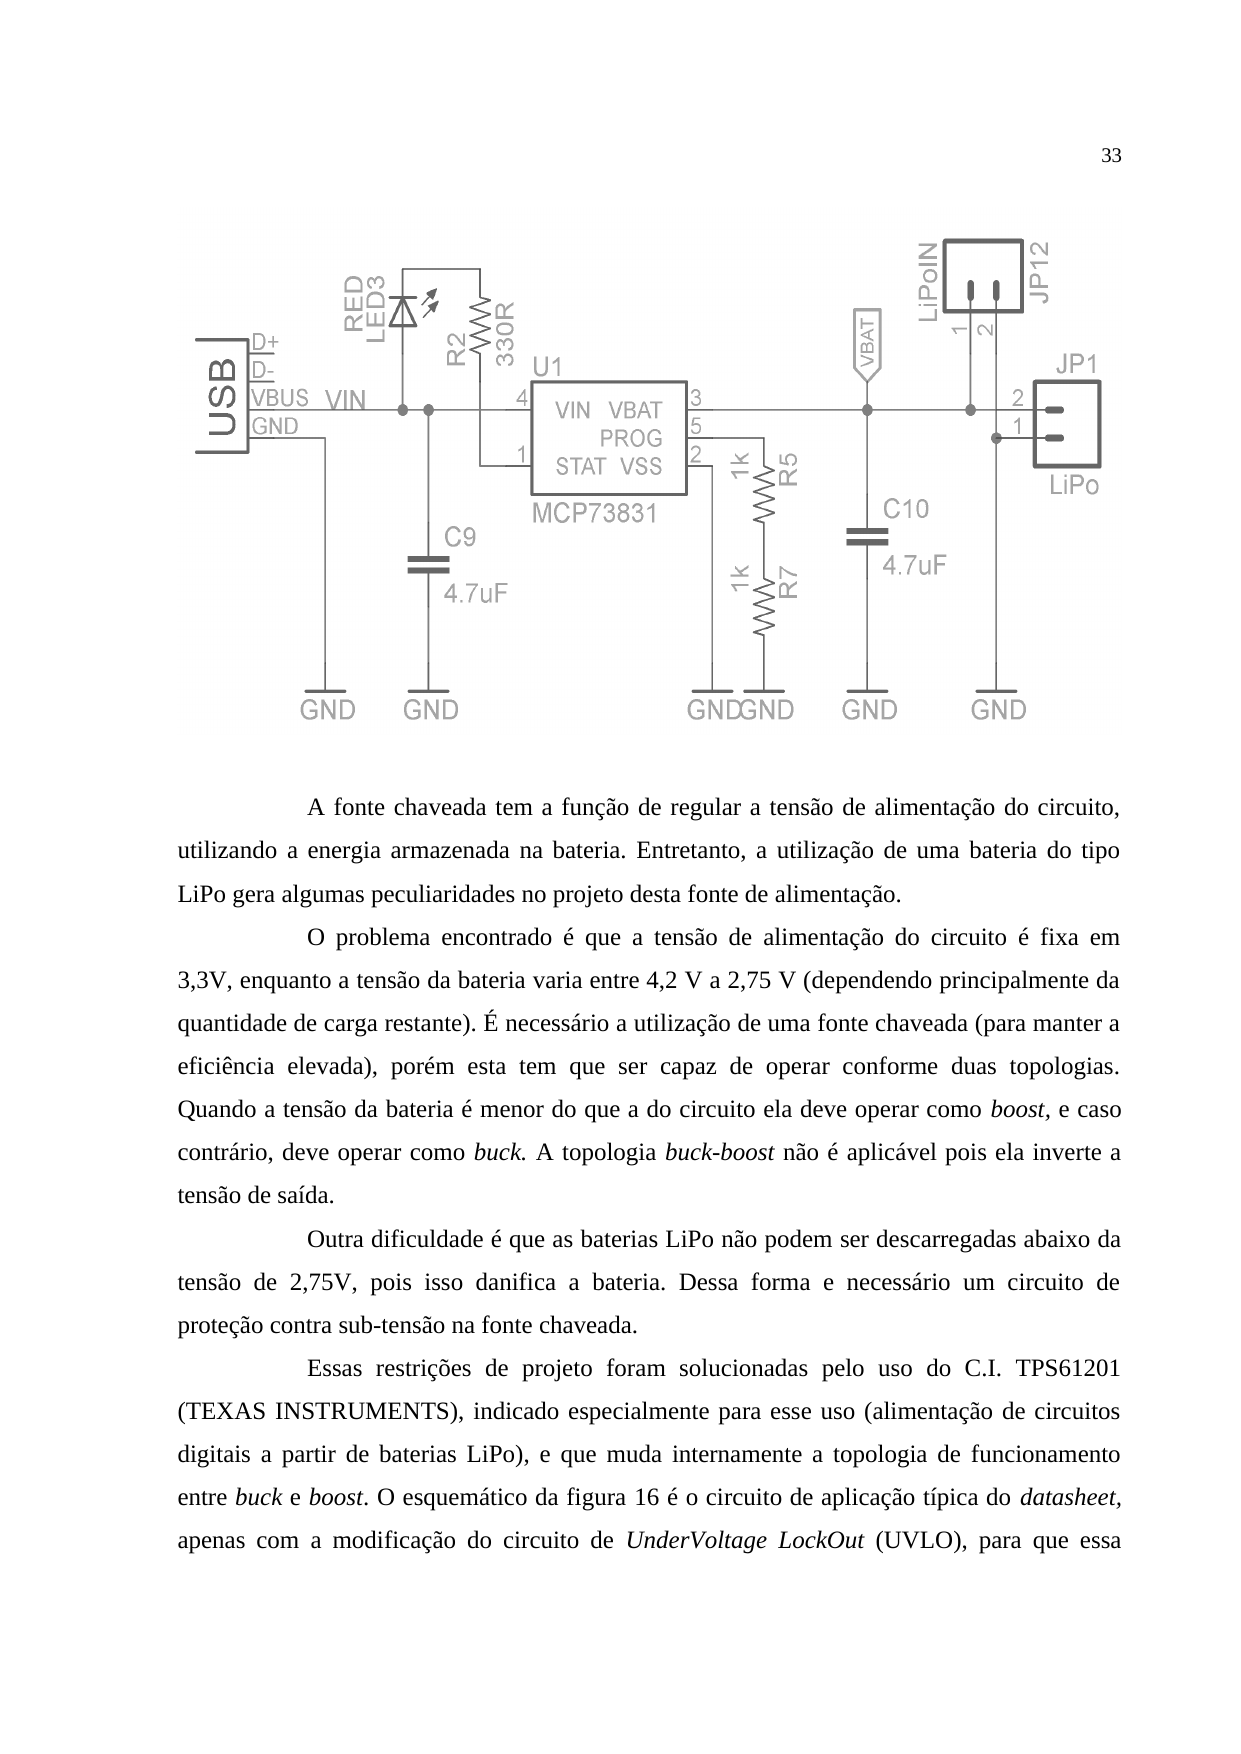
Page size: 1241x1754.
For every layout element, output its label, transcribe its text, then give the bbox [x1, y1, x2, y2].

text A fonte chaveada tem a função de regular a tensão de alimentação do circuito, utilizando a energia armazenada na bateria. Entretanto, a utilização de uma bateria do tipo LiPo gera algumas peculiaridades no projeto desta fonte de alimentação. [177, 792, 1122, 907]
text Essas restrições de projeto foram solucionadas pelo uso do C.I. TPS61201 (TEXAS INSTRUMENTS), indicado especialmente para esse uso (alimentação de circuitos digitais a partir de baterias LiPo), e que muda internamente a topologia de funcionamento entre buck e boost. O esquemático da figura 16 é o circuito de aplicação típica do datasheet, apenas com a modificação do circuito de UnderVoltage LockOut (UVLO), para que essa [177, 1353, 1122, 1554]
text Outra dificuldade é que as baterias LiPo não podem ser descarregadas abaixo da tensão de 2,75V, pois isso danifica a bateria. Dessa forma e necessário um circuito de proteção contra sub-tensão na fonte chaveada. [177, 1224, 1122, 1339]
text O problema encontrado é que a tensão de alimentação do circuito é fixa em 3,3V, enquanto a tensão da bateria varia entre 4,2 V a 2,75 V (dependendo principalmente da quantidade de carga restante). É necessário a utilização de uma fonte chaveada (para manter a eficiência elevada), porém esta tem que ser capaz de operar conforme duas topologias. Quando a tensão da bateria é menor do que a do circuito ela deve operar como boost, e caso contrário, deve operar como buck. A topologia buck-boost não é aplicável pois ela inverte a tensão de saída. [177, 922, 1122, 1209]
